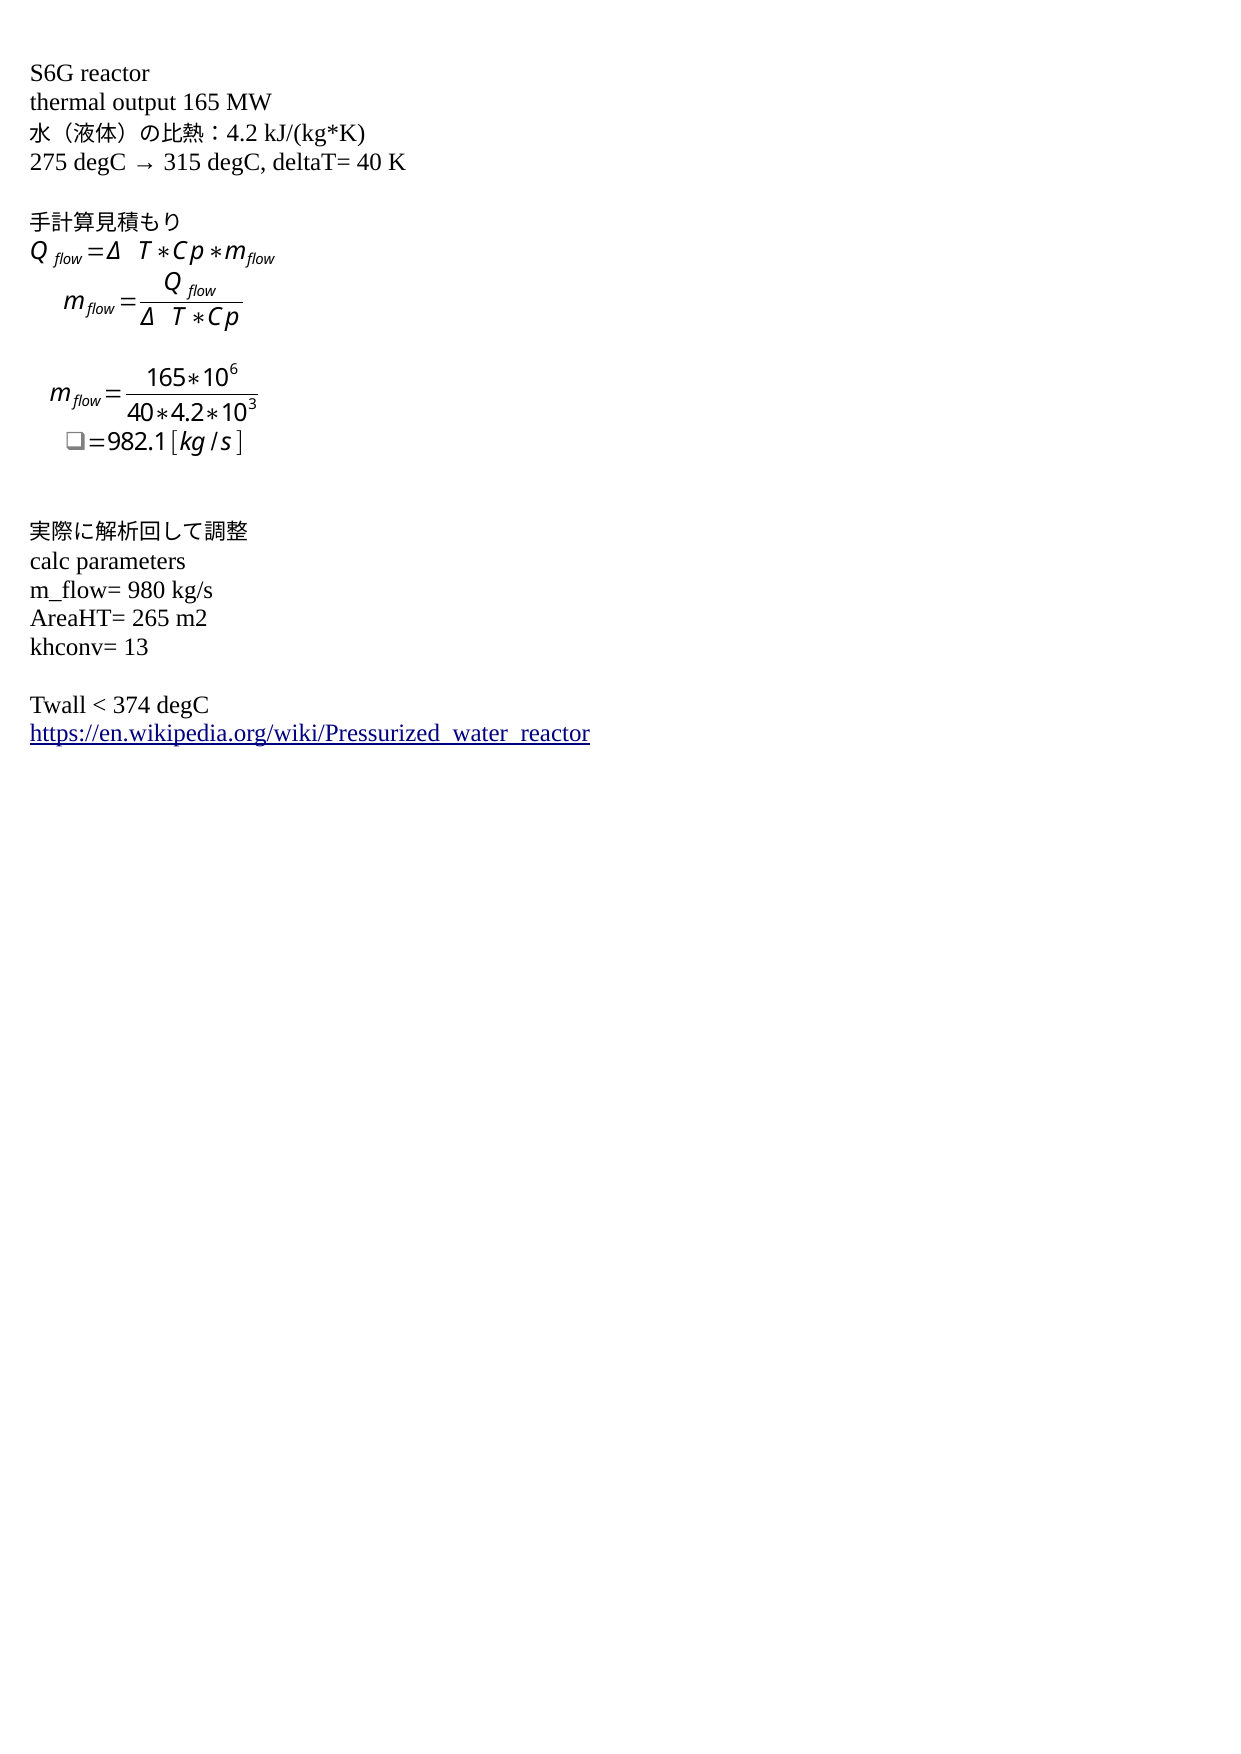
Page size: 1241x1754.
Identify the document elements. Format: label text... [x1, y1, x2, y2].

text AreaHT= 265 m2 [29, 603, 1211, 632]
text S6G reactor [29, 58, 1211, 87]
text 275 degC → 315 degC, deltaT= 40 K [29, 147, 1211, 176]
text 手計算見積もり [29, 205, 1211, 237]
text 実際に解析回して調整 [29, 514, 1211, 546]
text Twall < 374 degC [29, 690, 1211, 718]
text 水（液体）の比熱：4.2 kJ/(kg*K) [29, 116, 1211, 147]
text https://en.wikipedia.org/wiki/Pressurized_water_reactor [29, 718, 1211, 747]
text m_flow= 980 kg/s [29, 575, 1211, 603]
text khconv= 13 [29, 632, 1211, 661]
text thermal output 165 MW [29, 87, 1211, 116]
text calc parameters [29, 546, 1211, 575]
